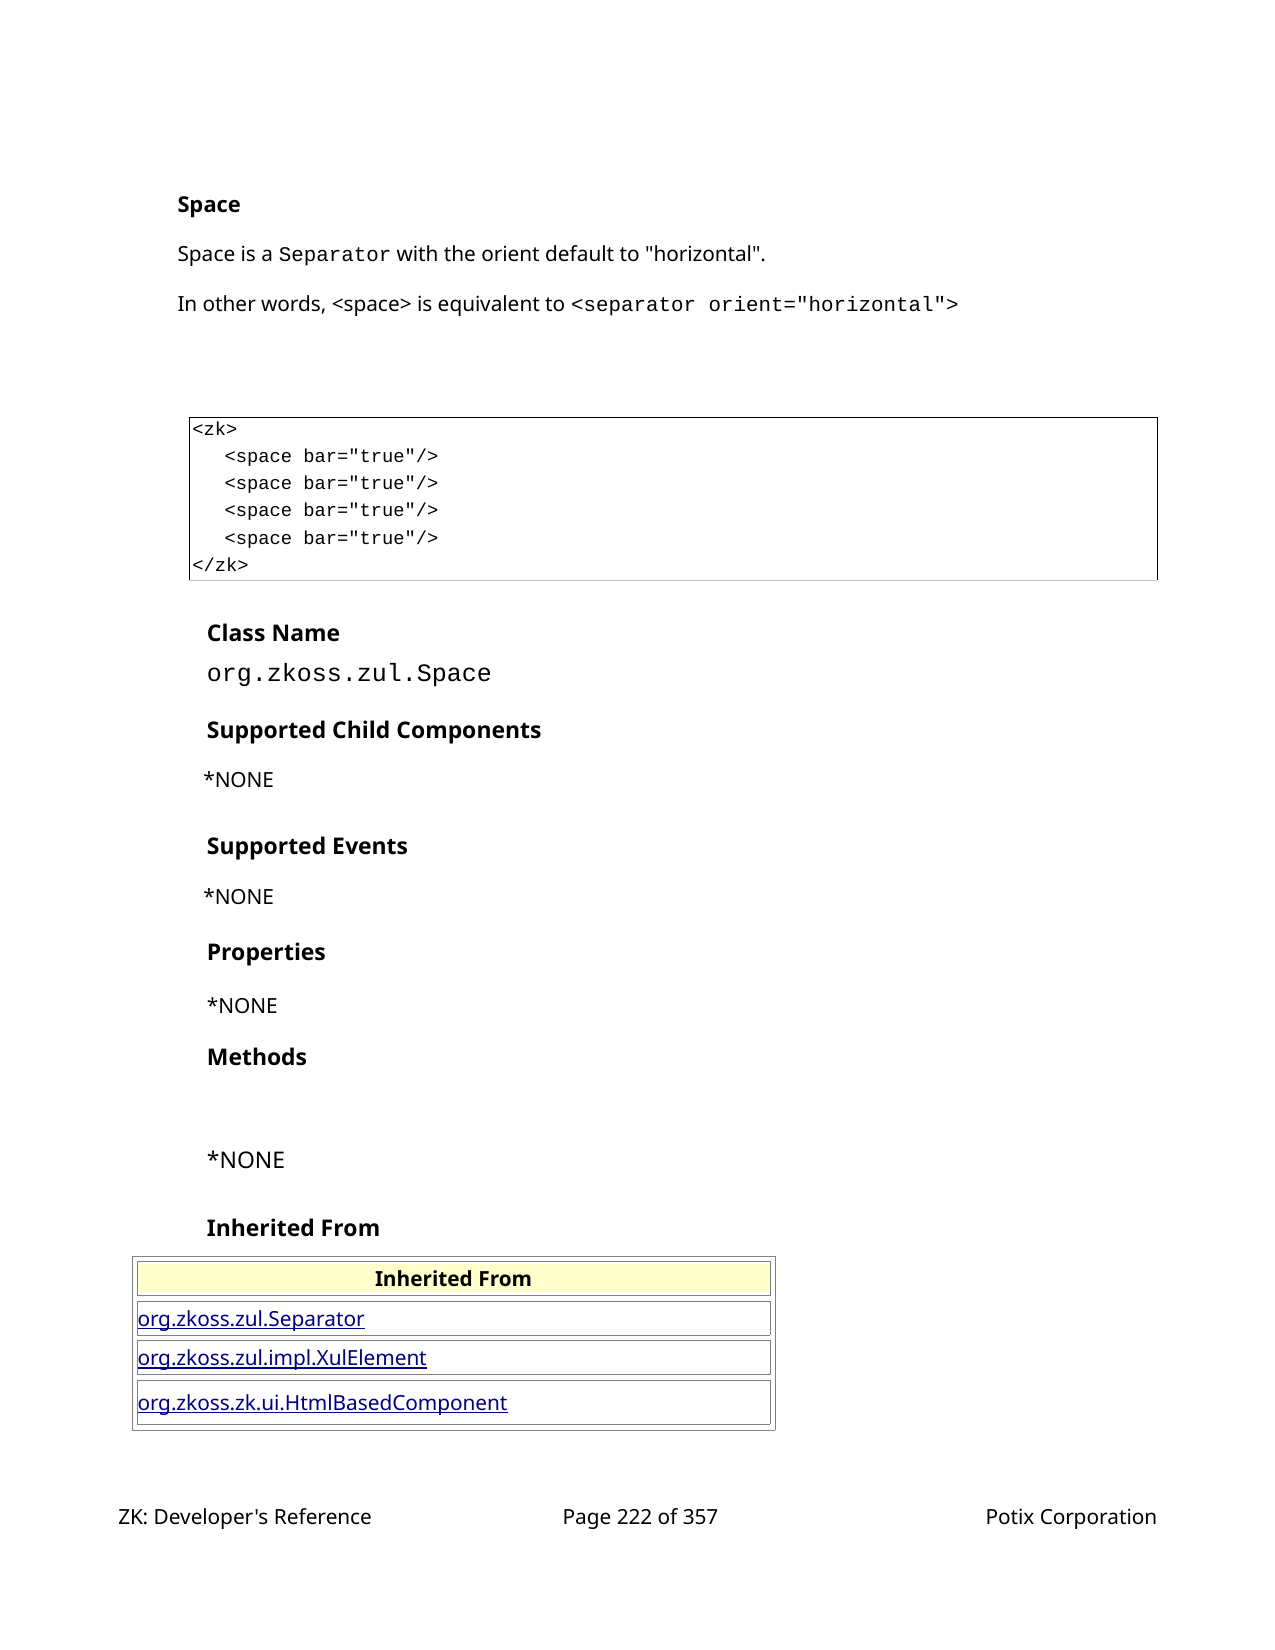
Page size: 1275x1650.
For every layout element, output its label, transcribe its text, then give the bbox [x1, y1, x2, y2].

subtitle Supported Child Components [207, 713, 1157, 745]
text <space bar="true"/> [190, 498, 1157, 523]
text <space bar="true"/> [190, 444, 1157, 468]
subtitle Space [177, 189, 1157, 219]
text *NONE [118, 765, 1157, 794]
table_header Inherited From [134, 1257, 772, 1295]
subtitle Class Name [207, 617, 1157, 648]
text <zk> [190, 418, 1157, 441]
text In other words, <space> is equivalent to <separator orient="horizontal"> [177, 289, 1157, 317]
table_cell org.zkoss.zul.Separator [134, 1295, 772, 1335]
subtitle *NONE [207, 992, 1157, 1020]
text </zk> [190, 553, 1157, 580]
subtitle Inherited From [207, 1212, 1157, 1243]
text *NONE [207, 1144, 1157, 1176]
table_cell org.zkoss.zk.ui.HtmlBasedComponent [134, 1374, 772, 1424]
subtitle Properties [207, 935, 1157, 967]
text <space bar="true"/> [190, 471, 1157, 495]
text Space is a Separator with the orient default to "horizontal". [177, 239, 1157, 268]
text <space bar="true"/> [190, 526, 1157, 550]
text org.zkoss.zul.Space [207, 660, 1157, 688]
text Methods [207, 1041, 1157, 1072]
table_cell org.zkoss.zul.impl.XulElement [134, 1335, 772, 1374]
text *NONE [118, 882, 1157, 910]
subtitle Supported Events [207, 830, 1157, 862]
